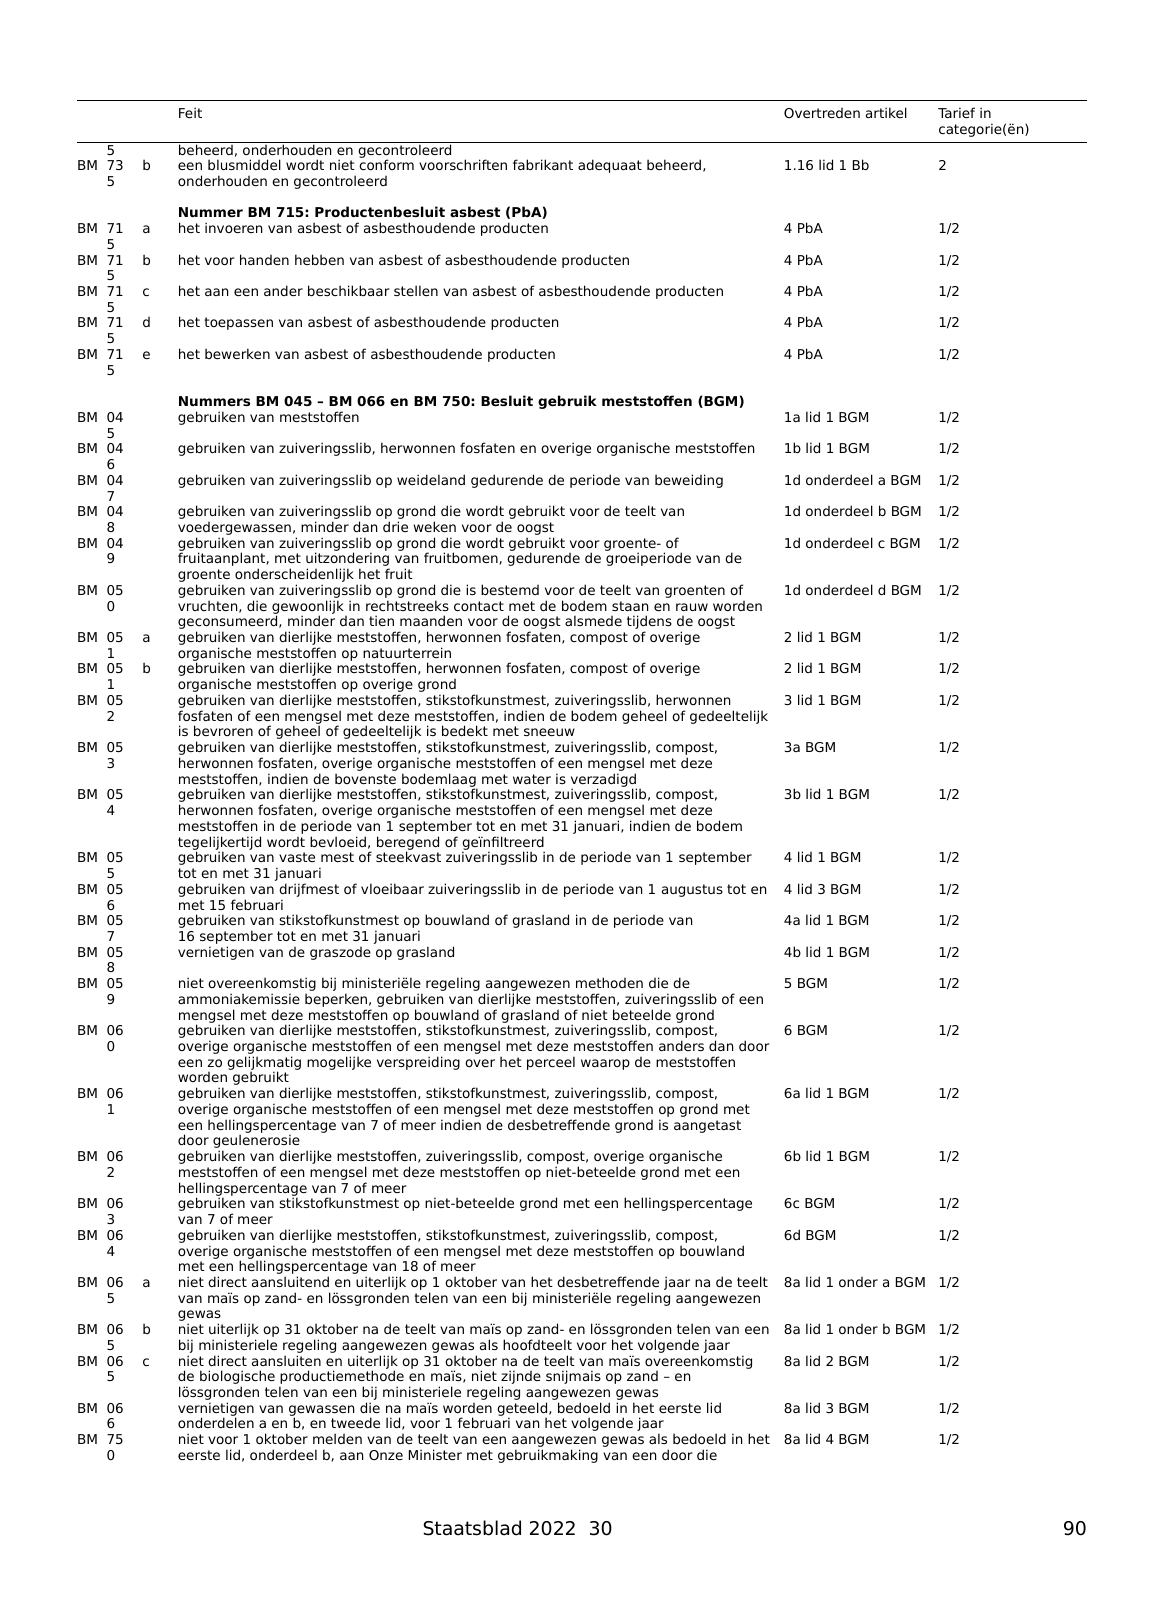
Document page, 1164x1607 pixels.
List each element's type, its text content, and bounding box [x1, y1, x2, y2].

table_cell b [136, 1322, 172, 1353]
table_cell [77, 378, 101, 394]
table_cell [136, 536, 172, 583]
table_cell 048 [101, 504, 136, 536]
table_cell 056 [101, 882, 136, 913]
table_cell 2 [932, 158, 1087, 189]
table_cell het toepassen van asbest of asbesthoudende producten [172, 315, 778, 347]
table_cell 6a lid 1 BGM [778, 1086, 932, 1149]
table_cell BM [77, 787, 101, 850]
table_cell [136, 410, 172, 441]
table_cell 051 [101, 661, 136, 693]
table_cell 1/2 [932, 882, 1087, 913]
table_cell 3a BGM [778, 740, 932, 787]
table_cell [136, 850, 172, 882]
table_cell [136, 583, 172, 630]
table_cell 750 [101, 1432, 136, 1463]
table_cell 1/2 [932, 504, 1087, 536]
table_cell 1/2 [932, 1228, 1087, 1275]
table_cell gebruiken van dierlijke meststoffen, stikstofkunstmest, zuiveringsslib, compost, overige organische meststoffen of een mengsel met deze meststoffen op bouwland met een hellingspercentage van 18 of meer [172, 1228, 778, 1275]
table_cell gebruiken van vaste mest of steekvast zuiveringsslib in de periode van 1 september tot en met 31 januari [172, 850, 778, 882]
table_cell 1/2 [932, 536, 1087, 583]
table_cell c [136, 1354, 172, 1401]
table_cell 1/2 [932, 976, 1087, 1023]
table_cell BM [77, 347, 101, 378]
table_cell 059 [101, 976, 136, 1023]
table_cell BM [77, 913, 101, 944]
table_cell 1/2 [932, 441, 1087, 473]
table_cell [136, 143, 172, 158]
table_cell 057 [101, 913, 136, 944]
table_cell 1/2 [932, 740, 1087, 787]
table_cell BM [77, 284, 101, 315]
table_cell [778, 190, 932, 205]
table_cell 1/2 [932, 347, 1087, 378]
table_cell [136, 976, 172, 1023]
table_cell 4 lid 1 BGM [778, 850, 932, 882]
table_cell 4b lid 1 BGM [778, 945, 932, 976]
table_cell het aan een ander beschikbaar stellen van asbest of asbesthoudende producten [172, 284, 778, 315]
table_cell BM [77, 315, 101, 347]
table_cell BM [77, 1322, 101, 1353]
table_cell 1b lid 1 BGM [778, 441, 932, 473]
table_cell [136, 1432, 172, 1463]
table_cell 1/2 [932, 473, 1087, 504]
table_cell 6d BGM [778, 1228, 932, 1275]
table_cell BM [77, 661, 101, 693]
table_cell 1/2 [932, 284, 1087, 315]
table_cell BM [77, 740, 101, 787]
table_cell 1/2 [932, 253, 1087, 284]
table_cell 1/2 [932, 850, 1087, 882]
table_cell 055 [101, 850, 136, 882]
table_cell 054 [101, 787, 136, 850]
table_cell [172, 190, 778, 205]
table_cell a [136, 221, 172, 252]
table_cell een blusmiddel wordt niet conform voorschriften fabrikant adequaat beheerd, onderhouden en gecontroleerd [172, 158, 778, 189]
table_cell 1/2 [932, 221, 1087, 252]
table_cell [932, 143, 1087, 158]
table_cell niet direct aansluiten en uiterlijk op 31 oktober na de teelt van maïs overeenkomstig de biologische productiemethode en maïs, niet zijnde snijmais op zand – en lössgronden telen van een bij ministeriele regeling aangewezen gewas [172, 1354, 778, 1401]
table_cell gebruiken van zuiveringsslib op grond die wordt gebruikt voor de teelt van voedergewassen, minder dan drie weken voor de oogst [172, 504, 778, 536]
table_cell niet overeenkomstig bij ministeriële regeling aangewezen methoden die de ammoniakemissie beperken, gebruiken van dierlijke meststoffen, zuiveringsslib of een mengsel met deze meststoffen op bouwland of grasland of niet beteelde grond [172, 976, 778, 1023]
table_cell BM [77, 536, 101, 583]
table_cell het invoeren van asbest of asbesthoudende producten [172, 221, 778, 252]
table_cell het bewerken van asbest of asbesthoudende producten [172, 347, 778, 378]
table_cell [136, 945, 172, 976]
table_cell BM [77, 1023, 101, 1086]
table_cell BM [77, 945, 101, 976]
table_cell gebruiken van dierlijke meststoffen, stikstofkunstmest, zuiveringsslib, compost, herwonnen fosfaten, overige organische meststoffen of een mengsel met deze meststoffen, indien de bovenste bodemlaag met water is verzadigd [172, 740, 778, 787]
table_cell [932, 378, 1087, 394]
table_cell 063 [101, 1196, 136, 1228]
table_cell b [136, 253, 172, 284]
table_cell 1/2 [932, 630, 1087, 661]
table_cell 1d onderdeel c BGM [778, 536, 932, 583]
table_cell b [136, 661, 172, 693]
table_cell [136, 787, 172, 850]
table_cell 8a lid 3 BGM [778, 1401, 932, 1432]
table_cell 8a lid 1 onder b BGM [778, 1322, 932, 1353]
table_cell 1/2 [932, 661, 1087, 693]
table_cell 715 [101, 284, 136, 315]
table_cell [136, 913, 172, 944]
table_header Feit [172, 101, 778, 142]
table_cell [932, 205, 1087, 221]
table_cell 1/2 [932, 1401, 1087, 1432]
table_cell niet direct aansluitend en uiterlijk op 1 oktober van het desbetreffende jaar na de teelt van maïs op zand- en lössgronden telen van een bij ministeriële regeling aangewezen gewas [172, 1275, 778, 1322]
table_cell [778, 205, 932, 221]
table_cell BM [77, 882, 101, 913]
table_cell 8a lid 4 BGM [778, 1432, 932, 1463]
table_cell gebruiken van dierlijke meststoffen, herwonnen fosfaten, compost of overige organische meststoffen op overige grond [172, 661, 778, 693]
table_cell 715 [101, 315, 136, 347]
table_cell 052 [101, 693, 136, 740]
table_cell 4 PbA [778, 253, 932, 284]
table_cell 1/2 [932, 1149, 1087, 1196]
table_cell 6 BGM [778, 1023, 932, 1086]
table_cell [101, 205, 136, 221]
table_cell [77, 143, 101, 158]
table_cell 715 [101, 221, 136, 252]
table_cell BM [77, 504, 101, 536]
table_cell 1/2 [932, 1432, 1087, 1463]
table_cell a [136, 1275, 172, 1322]
table_cell [136, 1086, 172, 1149]
table_cell 1/2 [932, 315, 1087, 347]
table_cell 058 [101, 945, 136, 976]
table_cell gebruiken van dierlijke meststoffen, stikstofkunstmest, zuiveringsslib, compost, overige organische meststoffen of een mengsel met deze meststoffen anders dan door een zo gelijkmatig mogelijke verspreiding over het perceel waarop de meststoffen worden gebruikt [172, 1023, 778, 1086]
table_header Overtreden artikel [778, 101, 932, 142]
table_cell 061 [101, 1086, 136, 1149]
table_cell BM [77, 693, 101, 740]
table_cell 1.16 lid 1 Bb [778, 158, 932, 189]
table_cell Nummer BM 715: Productenbesluit asbest (PbA) [172, 205, 778, 221]
table_cell [932, 190, 1087, 205]
table_cell [136, 1401, 172, 1432]
table_cell 1/2 [932, 1354, 1087, 1401]
table_cell BM [77, 583, 101, 630]
table_cell 4 PbA [778, 221, 932, 252]
table_cell 065 [101, 1275, 136, 1322]
table_cell BM [77, 158, 101, 189]
table_cell beheerd, onderhouden en gecontroleerd [172, 143, 778, 158]
table_cell gebruiken van stikstofkunstmest op niet-beteelde grond met een hellingspercentage van 7 of meer [172, 1196, 778, 1228]
table_cell BM [77, 1086, 101, 1149]
table_cell [778, 143, 932, 158]
table_cell BM [77, 441, 101, 473]
table_cell 051 [101, 630, 136, 661]
table_cell 4 PbA [778, 284, 932, 315]
table_cell 1/2 [932, 1196, 1087, 1228]
table_cell 735 [101, 158, 136, 189]
table_cell gebruiken van dierlijke meststoffen, stikstofkunstmest, zuiveringsslib, herwonnen fosfaten of een mengsel met deze meststoffen, indien de bodem geheel of gedeeltelijk is bevroren of geheel of gedeeltelijk is bedekt met sneeuw [172, 693, 778, 740]
table_cell 2 lid 1 BGM [778, 630, 932, 661]
table_cell 047 [101, 473, 136, 504]
table_cell gebruiken van dierlijke meststoffen, zuiveringsslib, compost, overige organische meststoffen of een mengsel met deze meststoffen op niet-beteelde grond met een hellingspercentage van 7 of meer [172, 1149, 778, 1196]
table_cell [136, 1149, 172, 1196]
table_cell gebruiken van meststoffen [172, 410, 778, 441]
table_cell 4 lid 3 BGM [778, 882, 932, 913]
table_header Tarief in categorie(ën) [932, 101, 1087, 142]
table_cell [77, 394, 101, 410]
table_cell 049 [101, 536, 136, 583]
table_cell BM [77, 1228, 101, 1275]
table_cell 5 BGM [778, 976, 932, 1023]
table_cell 060 [101, 1023, 136, 1086]
table_cell [136, 504, 172, 536]
table_cell [77, 205, 101, 221]
table_cell 6b lid 1 BGM [778, 1149, 932, 1196]
table_cell BM [77, 850, 101, 882]
table_cell [136, 473, 172, 504]
table_cell [136, 394, 172, 410]
table_cell 065 [101, 1322, 136, 1353]
table_cell 8a lid 2 BGM [778, 1354, 932, 1401]
table_cell [136, 882, 172, 913]
table_cell BM [77, 976, 101, 1023]
table_cell 1d onderdeel b BGM [778, 504, 932, 536]
table_cell 1a lid 1 BGM [778, 410, 932, 441]
table_cell 4 PbA [778, 347, 932, 378]
table_cell 3b lid 1 BGM [778, 787, 932, 850]
table_cell 1/2 [932, 583, 1087, 630]
table_cell [778, 378, 932, 394]
table_cell [136, 1228, 172, 1275]
table_cell 1/2 [932, 945, 1087, 976]
table_cell gebruiken van stikstofkunstmest op bouwland of grasland in de periode van 16 september tot en met 31 januari [172, 913, 778, 944]
table_cell 065 [101, 1354, 136, 1401]
table_cell [136, 205, 172, 221]
table_cell BM [77, 1354, 101, 1401]
table_cell BM [77, 630, 101, 661]
table_cell 066 [101, 1401, 136, 1432]
table_cell [172, 378, 778, 394]
table_cell [101, 394, 136, 410]
table_cell 6c BGM [778, 1196, 932, 1228]
table_cell gebruiken van dierlijke meststoffen, stikstofkunstmest, zuiveringsslib, compost, herwonnen fosfaten, overige organische meststoffen of een mengsel met deze meststoffen in de periode van 1 september tot en met 31 januari, indien de bodem tegelijkertijd wordt bevloeid, beregend of geïnfiltreerd [172, 787, 778, 850]
table_cell 062 [101, 1149, 136, 1196]
table_cell Nummers BM 045 – BM 066 en BM 750: Besluit gebruik meststoffen (BGM) [172, 394, 778, 410]
table_cell [101, 378, 136, 394]
table_cell [136, 693, 172, 740]
table_cell 1/2 [932, 1023, 1087, 1086]
table_cell BM [77, 410, 101, 441]
table_cell 1/2 [932, 410, 1087, 441]
table_cell 046 [101, 441, 136, 473]
table_cell 1d onderdeel d BGM [778, 583, 932, 630]
table_cell gebruiken van zuiveringsslib op grond die wordt gebruikt voor groente- of fruitaanplant, met uitzondering van fruitbomen, gedurende de groeiperiode van de groente onderscheidenlijk het fruit [172, 536, 778, 583]
table_cell 1/2 [932, 693, 1087, 740]
table_cell BM [77, 1275, 101, 1322]
table_cell vernietigen van gewassen die na maïs worden geteeld, bedoeld in het eerste lid onderdelen a en b, en tweede lid, voor 1 februari van het volgende jaar [172, 1401, 778, 1432]
table_cell b [136, 158, 172, 189]
table_cell gebruiken van zuiveringsslib op grond die is bestemd voor de teelt van groenten of vruchten, die gewoonlijk in rechtstreeks contact met de bodem staan en rauw worden geconsumeerd, minder dan tien maanden voor de oogst alsmede tijdens de oogst [172, 583, 778, 630]
table_cell 8a lid 1 onder a BGM [778, 1275, 932, 1322]
table_cell BM [77, 1149, 101, 1196]
table_cell 064 [101, 1228, 136, 1275]
table_cell [778, 394, 932, 410]
table_cell 715 [101, 253, 136, 284]
table_cell niet uiterlijk op 31 oktober na de teelt van maïs op zand- en lössgronden telen van een bij ministeriele regeling aangewezen gewas als hoofdteelt voor het volgende jaar [172, 1322, 778, 1353]
table_cell 1/2 [932, 1275, 1087, 1322]
table_cell het voor handen hebben van asbest of asbesthoudende producten [172, 253, 778, 284]
table_cell e [136, 347, 172, 378]
table_cell [136, 190, 172, 205]
table_cell 050 [101, 583, 136, 630]
table_cell 053 [101, 740, 136, 787]
table_cell d [136, 315, 172, 347]
table_cell 4 PbA [778, 315, 932, 347]
table_cell gebruiken van dierlijke meststoffen, stikstofkunstmest, zuiveringsslib, compost, overige organische meststoffen of een mengsel met deze meststoffen op grond met een hellingspercentage van 7 of meer indien de desbetreffende grond is aangetast door geulenerosie [172, 1086, 778, 1149]
table_cell vernietigen van de graszode op grasland [172, 945, 778, 976]
table_cell 3 lid 1 BGM [778, 693, 932, 740]
table_cell [136, 378, 172, 394]
table_cell [101, 190, 136, 205]
table_cell BM [77, 1432, 101, 1463]
table_cell gebruiken van dierlijke meststoffen, herwonnen fosfaten, compost of overige organische meststoffen op natuurterrein [172, 630, 778, 661]
table_cell BM [77, 1196, 101, 1228]
table_cell [932, 394, 1087, 410]
table_cell a [136, 630, 172, 661]
table_cell 1d onderdeel a BGM [778, 473, 932, 504]
table_cell 045 [101, 410, 136, 441]
table_cell BM [77, 221, 101, 252]
table_cell [136, 1023, 172, 1086]
table_cell BM [77, 473, 101, 504]
table_cell gebruiken van drijfmest of vloeibaar zuiveringsslib in de periode van 1 augustus tot en met 15 februari [172, 882, 778, 913]
table_cell [136, 1196, 172, 1228]
table_cell niet voor 1 oktober melden van de teelt van een aangewezen gewas als bedoeld in het eerste lid, onderdeel b, aan Onze Minister met gebruikmaking van een door die [172, 1432, 778, 1463]
table_cell gebruiken van zuiveringsslib, herwonnen fosfaten en overige organische meststoffen [172, 441, 778, 473]
table_cell [77, 190, 101, 205]
table_header [77, 101, 172, 142]
table_cell 2 lid 1 BGM [778, 661, 932, 693]
table_cell c [136, 284, 172, 315]
table_cell gebruiken van zuiveringsslib op weideland gedurende de periode van beweiding [172, 473, 778, 504]
table_cell 1/2 [932, 1086, 1087, 1149]
table_cell 5 [101, 143, 136, 158]
table_cell 715 [101, 347, 136, 378]
table_cell BM [77, 1401, 101, 1432]
table_cell [136, 441, 172, 473]
table_cell BM [77, 253, 101, 284]
table_cell 1/2 [932, 787, 1087, 850]
table_cell [136, 740, 172, 787]
table_cell 1/2 [932, 913, 1087, 944]
table_cell 1/2 [932, 1322, 1087, 1353]
table_cell 4a lid 1 BGM [778, 913, 932, 944]
